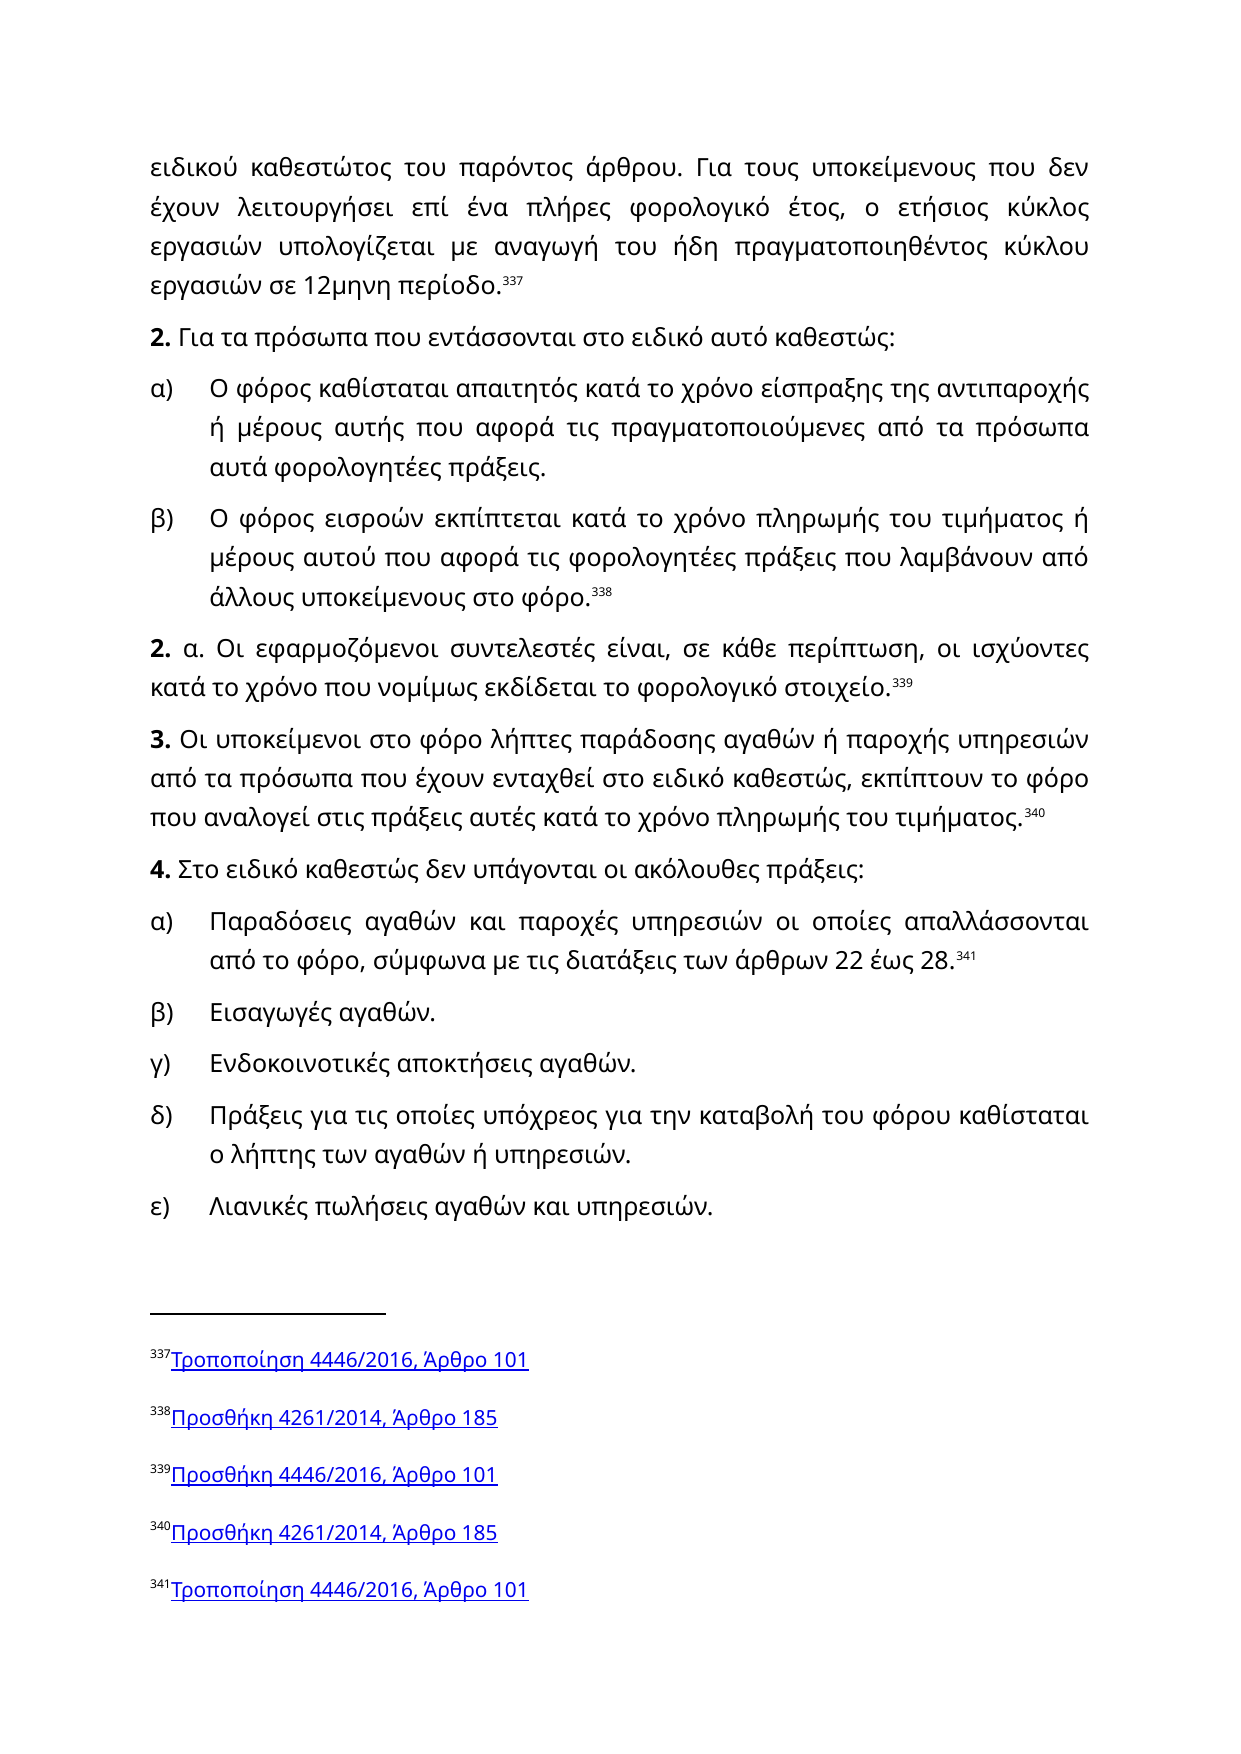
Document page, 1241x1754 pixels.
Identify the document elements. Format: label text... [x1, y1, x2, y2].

list δ) Πράξεις για τις οποίες υπόχρεος για την καταβολή του φόρου καθίσταται ο λήπτης των αγαθών ή υπηρεσιών. [150, 1097, 1090, 1171]
list α) Ο φόρος καθίσταται απαιτητός κατά το χρόνο είσπραξης της αντιπαροχής ή μέρους αυτής που αφορά τις πραγματοποιούμενες από τα πρόσωπα αυτά φορολογητέες πράξεις. [150, 371, 1090, 483]
text Τροποποίηση 4446/2016, Άρθρο 101 [150, 1345, 1090, 1373]
text ειδικού καθεστώτος του παρόντος άρθρου. Για τους υποκείμενους που δεν έχουν λειτουργήσει επί ένα πλήρες φορολογικό έτος, ο ετήσιος κύκλος εργασιών υπολογίζεται με αναγωγή του ήδη πραγματοποιηθέντος κύκλου εργασιών σε 12μηνη περίοδο. [150, 150, 1090, 302]
text 4. Στο ειδικό καθεστώς δεν υπάγονται οι ακόλουθες πράξεις: [150, 852, 1090, 886]
text 2. Για τα πρόσωπα που εντάσσονται στο ειδικό αυτό καθεστώς: [150, 319, 1090, 353]
list β) Εισαγωγές αγαθών. [150, 994, 1090, 1028]
text 2. α. Οι εφαρμοζόμενοι συντελεστές είναι, σε κάθε περίπτωση, οι ισχύοντες κατά το χρόνο που νομίμως εκδίδεται το φορολογικό στοιχείο. [150, 631, 1090, 704]
text Προσθήκη 4261/2014, Άρθρο 185 [150, 1403, 1090, 1431]
list ε) Λιανικές πωλήσεις αγαθών και υπηρεσιών. [150, 1188, 1090, 1222]
text Τροποποίηση 4446/2016, Άρθρο 101 [150, 1576, 1090, 1604]
list γ) Ενδοκοινοτικές αποκτήσεις αγαθών. [150, 1046, 1090, 1080]
list α) Παραδόσεις αγαθών και παροχές υπηρεσιών οι οποίες απαλλάσσονται από το φόρο, σύμφωνα με τις διατάξεις των άρθρων 22 έως 28. [150, 903, 1090, 977]
text 3. Οι υποκείμενοι στο φόρο λήπτες παράδοσης αγαθών ή παροχής υπηρεσιών από τα πρόσωπα που έχουν ενταχθεί στο ειδικό καθεστώς, εκπίπτουν το φόρο που αναλογεί στις πράξεις αυτές κατά το χρόνο πληρωμής του τιμήματος. [150, 722, 1090, 834]
text Προσθήκη 4446/2016, Άρθρο 101 [150, 1460, 1090, 1489]
text Προσθήκη 4261/2014, Άρθρο 185 [150, 1518, 1090, 1546]
list β) Ο φόρος εισροών εκπίπτεται κατά το χρόνο πληρωμής του τιμήματος ή μέρους αυτού που αφορά τις φορολογητέες πράξεις που λαμβάνουν από άλλους υποκείμενους στο φόρο. [150, 501, 1090, 613]
